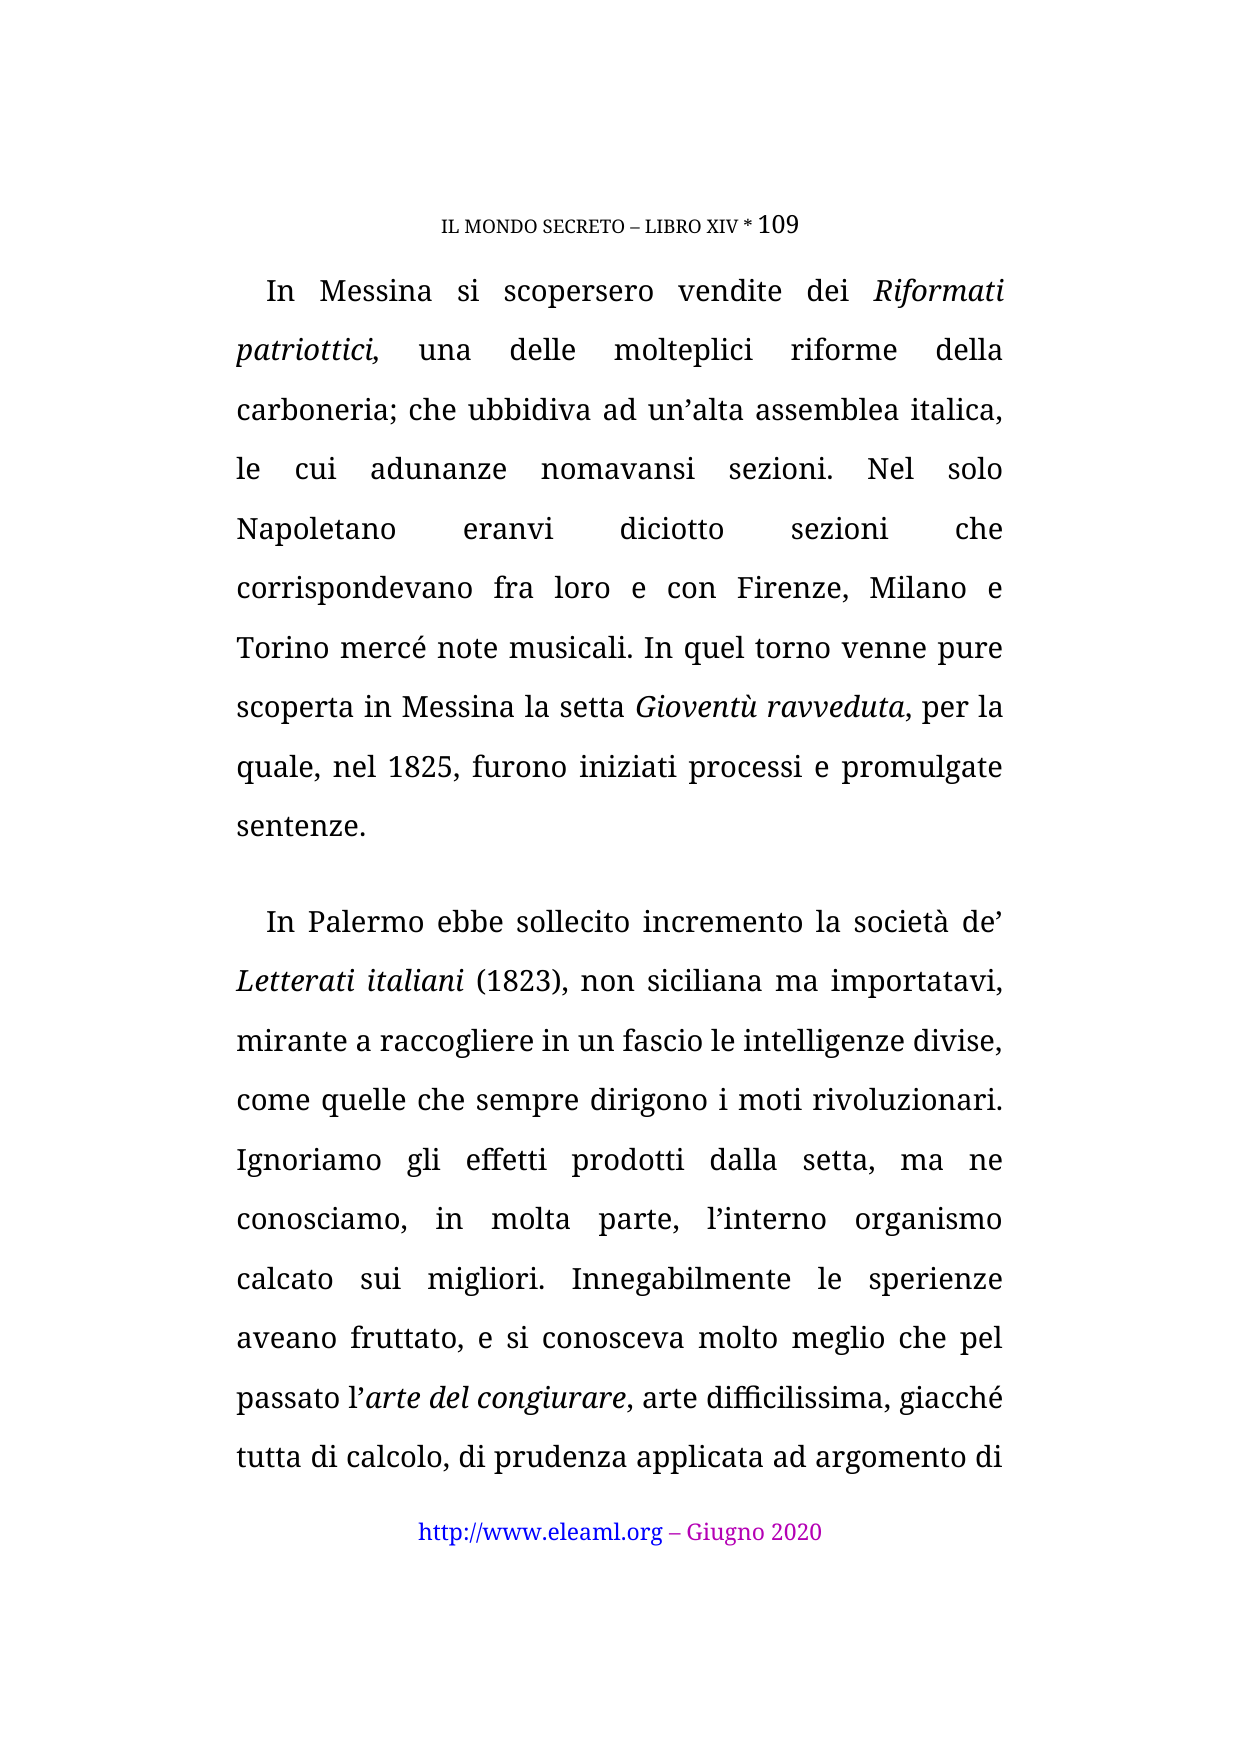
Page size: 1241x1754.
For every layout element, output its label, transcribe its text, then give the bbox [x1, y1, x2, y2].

text In Messina si scopersero vendite dei Riformati patriottici, una delle molteplici riforme della carboneria; che ubbidiva ad un’alta assemblea italica, le cui adunanze nomavansi sezioni. Nel solo Napoletano eranvi diciotto sezioni che corrispondevano fra loro e con Firenze, Milano e Torino mercé note musicali. In quel torno venne pure scoperta in Messina la setta Gioventù ravveduta, per la quale, nel 1825, furono iniziati processi e promulgate sentenze. [236, 270, 1004, 845]
text In Palermo ebbe sollecito incremento la società de’ Letterati italiani (1823), non siciliana ma importatavi, mirante a raccogliere in un fascio le intelligenze divise, come quelle che sempre dirigono i moti rivoluzionari. Ignoriamo gli effetti prodotti dalla setta, ma ne conosciamo, in molta parte, l’interno organismo calcato sui migliori. Innegabilmente le sperienze aveano fruttato, e si conosceva molto meglio che pel passato l’arte del congiurare, arte difficilissima, giacché tutta di calcolo, di prudenza applicata ad argomento di [236, 901, 1004, 1476]
